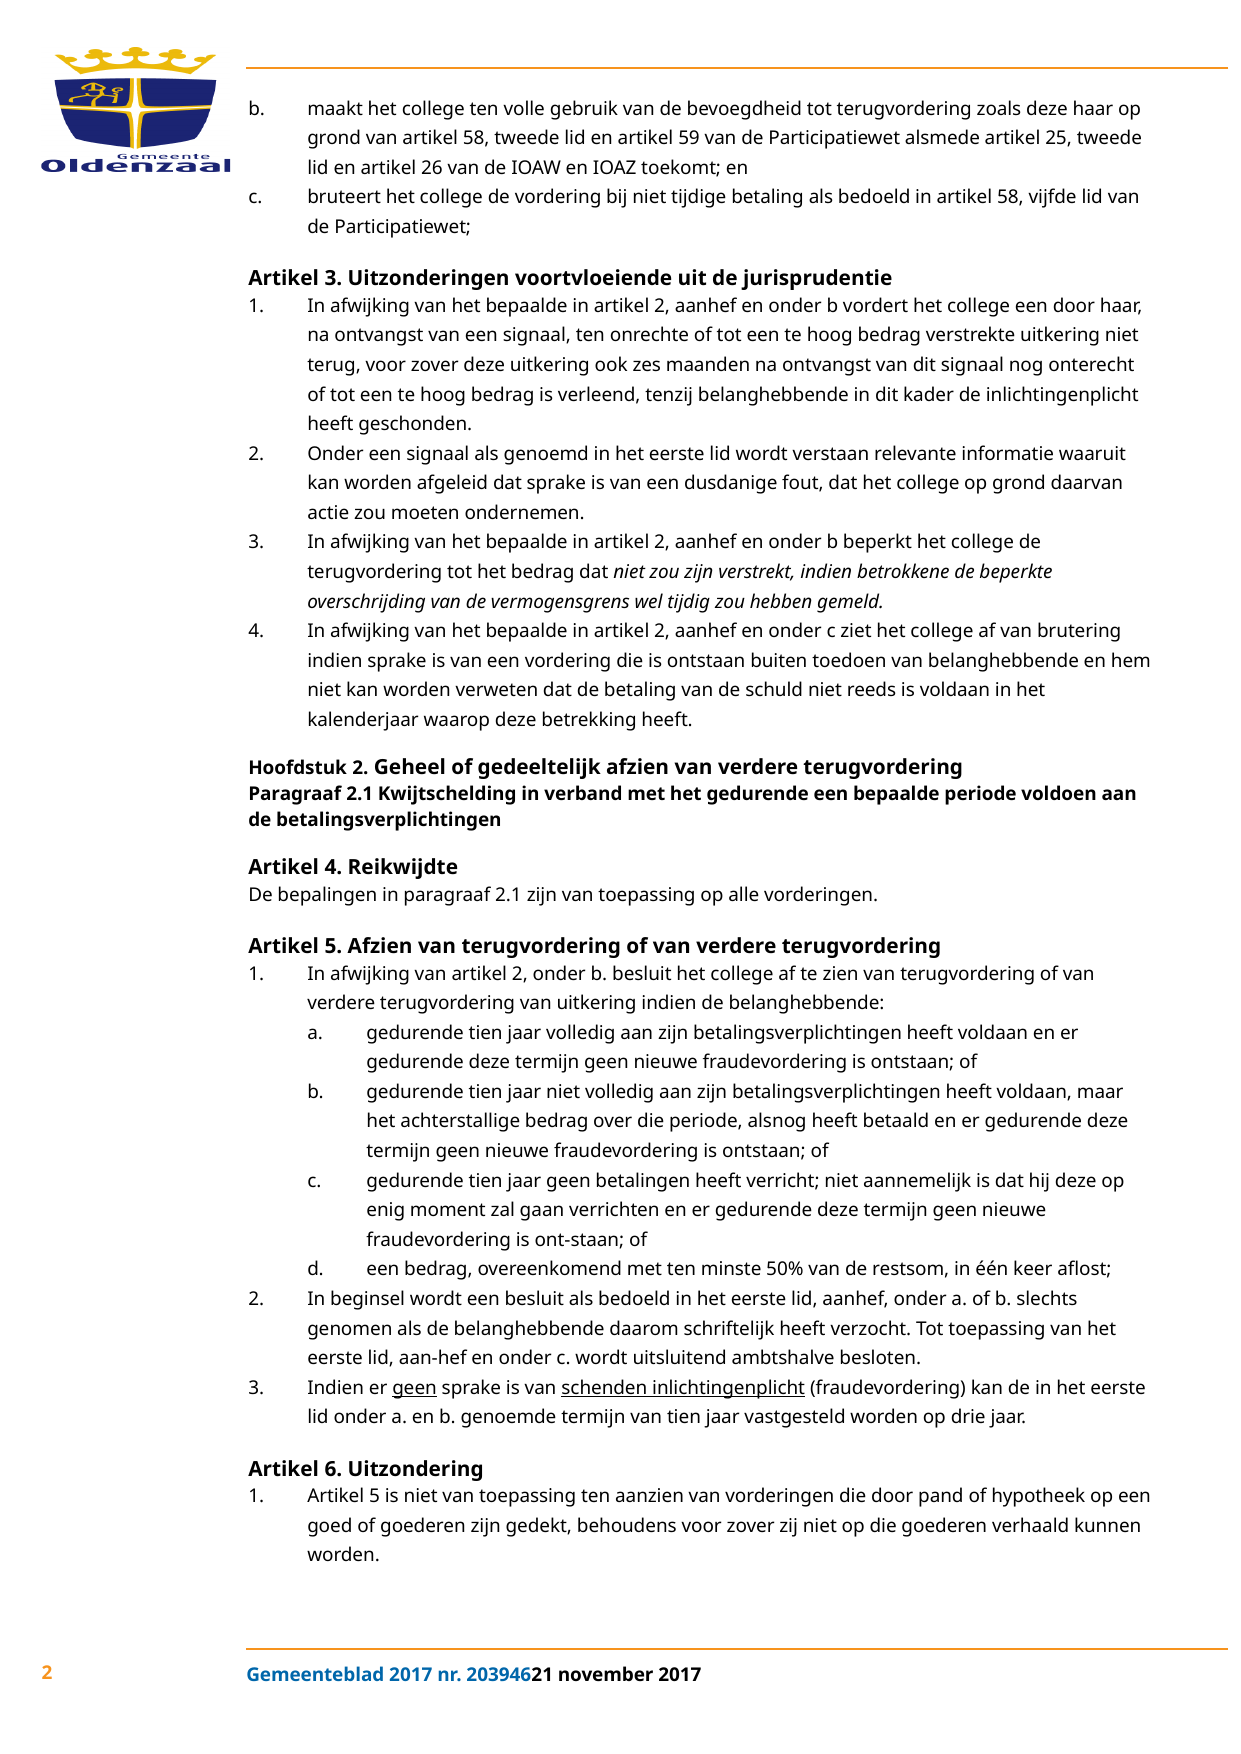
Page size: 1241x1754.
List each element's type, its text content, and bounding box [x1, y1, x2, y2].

list Onder een signaal als genoemd in het eerste lid wordt verstaan relevante informatie waaruit kan worden afgeleid dat sprake is van een dusdanige fout, dat het college op grond daarvan actie zou moeten ondernemen. [248, 440, 1152, 525]
list gedurende tien jaar geen betalingen heeft verricht; niet aannemelijk is dat hij deze op enig moment zal gaan verrichten en er gedurende deze termijn geen nieuwe fraudevordering is ont-staan; of [307, 1167, 1152, 1252]
list In afwijking van artikel 2, onder b. besluit het college af te zien van terugvordering of van verdere terugvordering van uitkering indien de belanghebbende: [248, 960, 1152, 1015]
text De bepalingen in paragraaf 2.1 zijn van toepassing op alle vorderingen. [248, 881, 1152, 907]
text Artikel 3. Uitzonderingen voortvloeiende uit de jurisprudentie [248, 263, 1152, 292]
text Artikel 5. Afzien van terugvordering of van verdere terugvordering [248, 931, 1152, 960]
list maakt het college ten volle gebruik van de bevoegdheid tot terugvordering zoals deze haar op grond van artikel 58, tweede lid en artikel 59 van de Participatiewet alsmede artikel 25, tweede lid en artikel 26 van de IOAW en IOAZ toekomt; en [248, 95, 1152, 180]
list bruteert het college de vordering bij niet tijdige betaling als bedoeld in artikel 58, vijfde lid van de Participatiewet; [248, 183, 1152, 239]
text Paragraaf 2.1 Kwijtschelding in verband met het gedurende een bepaalde periode voldoen aan de betalingsverplichtingen [248, 780, 1152, 832]
text Hoofdstuk 2. Geheel of gedeeltelijk afzien van verdere terugvordering [248, 752, 1152, 780]
text Artikel 4. Reikwijdte [248, 852, 1152, 881]
list Indien er geen sprake is van schenden inlichtingenplicht (fraudevordering) kan de in het eerste lid onder a. en b. genoemde termijn van tien jaar vastgesteld worden op drie jaar. [248, 1374, 1152, 1429]
list In afwijking van het bepaalde in artikel 2, aanhef en onder b beperkt het college de terugvordering tot het bedrag dat niet zou zijn verstrekt, indien betrokkene de beperkte overschrijding van de vermogensgrens wel tijdig zou hebben gemeld. [248, 529, 1152, 613]
list een bedrag, overeenkomend met ten minste 50% van de restsom, in één keer aflost; [307, 1256, 1152, 1281]
text Artikel 6. Uitzondering [248, 1454, 1152, 1482]
list gedurende tien jaar volledig aan zijn betalingsverplichtingen heeft voldaan en er gedurende deze termijn geen nieuwe fraudevordering is ontstaan; of [307, 1019, 1152, 1074]
list In beginsel wordt een besluit als bedoeld in het eerste lid, aanhef, onder a. of b. slechts genomen als de belanghebbende daarom schriftelijk heeft verzocht. Tot toepassing van het eerste lid, aan-hef en onder c. wordt uitsluitend ambtshalve besloten. [248, 1285, 1152, 1370]
list gedurende tien jaar niet volledig aan zijn betalingsverplichtingen heeft voldaan, maar het achterstallige bedrag over die periode, alsnog heeft betaald en er gedurende deze termijn geen nieuwe fraudevordering is ontstaan; of [307, 1078, 1152, 1163]
list In afwijking van het bepaalde in artikel 2, aanhef en onder c ziet het college af van brutering indien sprake is van een vordering die is ontstaan buiten toedoen van belanghebbende en hem niet kan worden verweten dat de betaling van de schuld niet reeds is voldaan in het kalenderjaar waarop deze betrekking heeft. [248, 617, 1152, 732]
picture [41, 47, 231, 172]
list In afwijking van het bepaalde in artikel 2, aanhef en onder b vordert het college een door haar, na ontvangst van een signaal, ten onrechte of tot een te hoog bedrag verstrekte uitkering niet terug, voor zover deze uitkering ook zes maanden na ontvangst van dit signaal nog onterecht of tot een te hoog bedrag is verleend, tenzij belanghebbende in dit kader de inlichtingenplicht heeft geschonden. [248, 292, 1152, 436]
list Artikel 5 is niet van toepassing ten aanzien van vorderingen die door pand of hypotheek op een goed of goederen zijn gedekt, behoudens voor zover zij niet op die goederen verhaald kunnen worden. [248, 1482, 1152, 1567]
